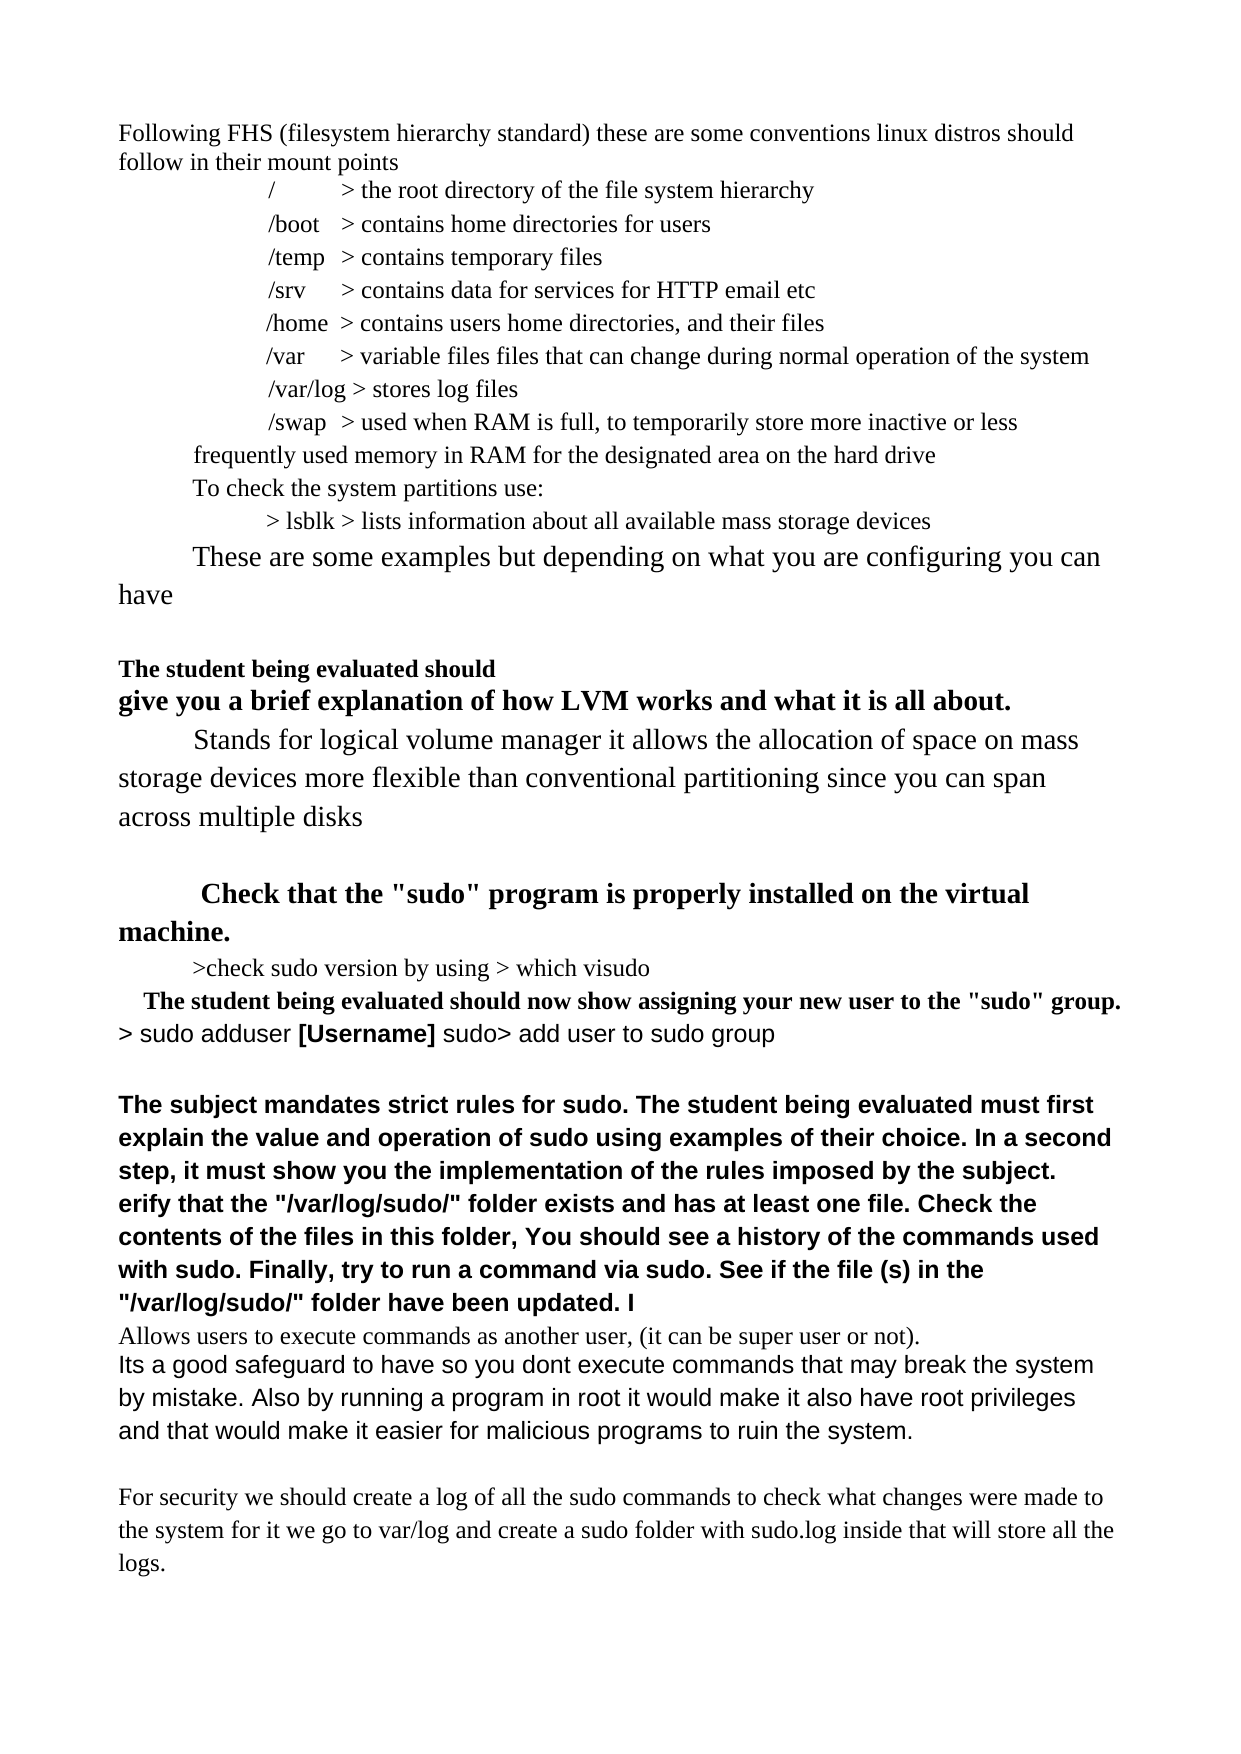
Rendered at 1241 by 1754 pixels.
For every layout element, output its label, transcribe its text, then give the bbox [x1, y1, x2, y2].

text /boot > contains home directories for users [193, 209, 1122, 237]
text / > the root directory of the file system hierarchy [193, 176, 1122, 204]
text /var/log > stores log files [193, 374, 1122, 402]
text /var > variable files files that can change during normal operation of the system [118, 341, 1122, 369]
text For security we should create a log of all the sudo commands to check what changes were made to the system for it we go to var/log and create a sudo folder with sudo.log inside that will store all the logs. [118, 1482, 1122, 1576]
text The student being evaluated should [118, 654, 1122, 683]
text Following FHS (filesystem hierarchy standard) these are some conventions linux distros should follow in their mount points [118, 118, 1122, 176]
text To check the system partitions use: [118, 473, 1122, 502]
text give you a brief explanation of how LVM works and what it is all about. [118, 683, 1122, 717]
text /swap > used when RAM is full, to temporarily store more inactive or less frequently used memory in RAM for the designated area on the hard drive [193, 407, 1122, 468]
text > sudo adduser [Username] sudo> add user to sudo group [118, 1019, 1122, 1048]
text /srv > contains data for services for HTTP email etc [193, 275, 1122, 303]
text Stands for logical volume manager it allows the allocation of space on mass storage devices more flexible than conventional partitioning since you can span across multiple disks [118, 722, 1122, 832]
text erify that the "/var/log/sudo/" folder exists and has at least one file. Check the contents of the files in this folder, You should see a history of the commands used with sudo. Finally, try to run a command via sudo. See if the file (s) in the "/var/log/sudo/" folder have been updated. I [118, 1189, 1122, 1317]
text Check that the "sudo" program is properly installed on the virtual machine. [118, 876, 1122, 948]
text Its a good safeguard to have so you dont execute commands that may break the system by mistake. Also by running a program in root it would make it also have root privileges and that would make it easier for malicious programs to ruin the system. [118, 1350, 1122, 1445]
text These are some examples but depending on what you are configuring you can have [118, 539, 1122, 611]
text Allows users to execute commands as another user, (it can be super user or not). [118, 1321, 1122, 1350]
text The student being evaluated should now show assigning your new user to the "sudo" group. [118, 986, 1122, 1015]
text > lsblk > lists information about all available mass storage devices [118, 506, 1122, 534]
text The subject mandates strict rules for sudo. The student being evaluated must first explain the value and operation of sudo using examples of their choice. In a second step, it must show you the implementation of the rules imposed by the subject. [118, 1090, 1122, 1185]
text /temp > contains temporary files [193, 242, 1122, 270]
text /home > contains users home directories, and their files [118, 308, 1122, 336]
text >check sudo version by using > which visudo [118, 953, 1122, 982]
